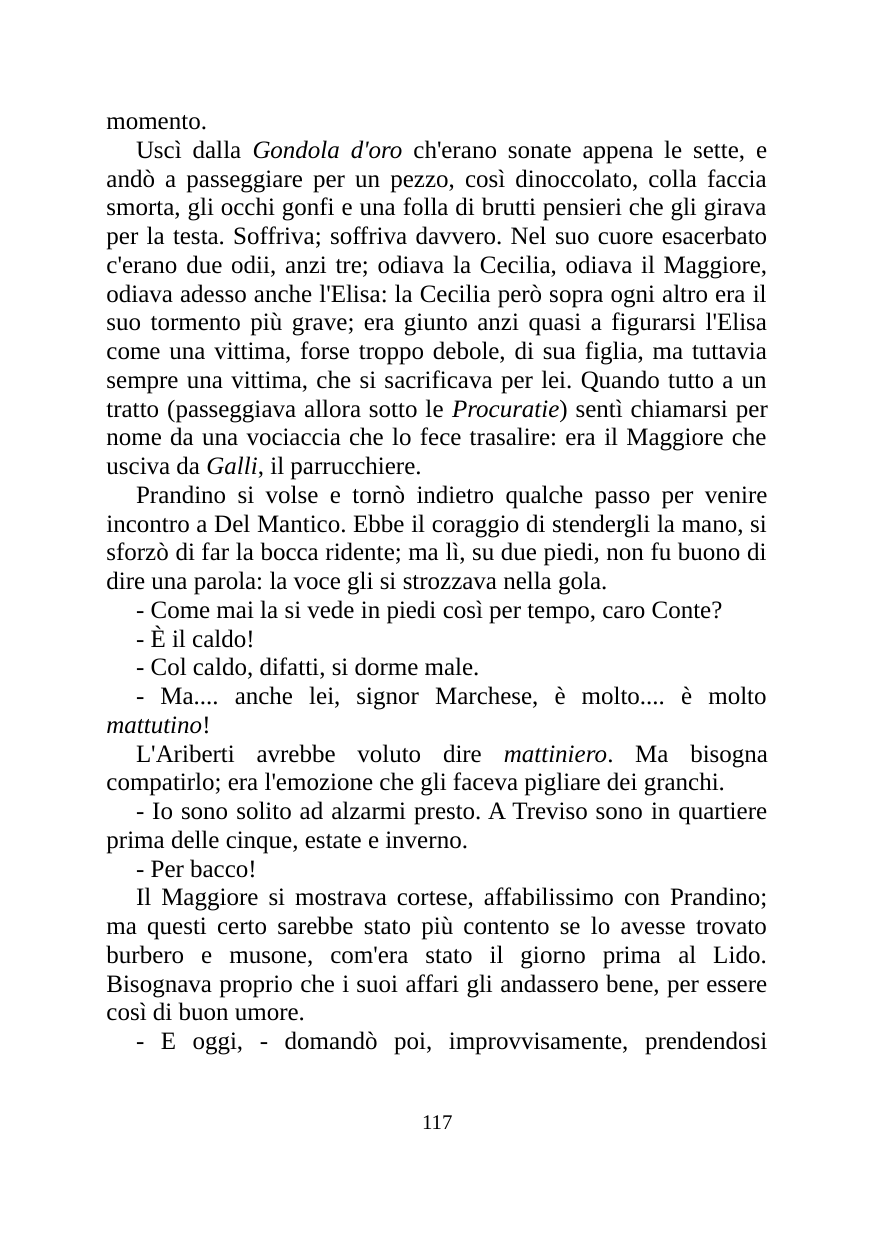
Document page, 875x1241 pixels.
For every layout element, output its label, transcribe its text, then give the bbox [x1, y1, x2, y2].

text L'Ariberti avrebbe voluto dire mattiniero. Ma bisogna compatirlo; era l'emozione che gli faceva pigliare dei granchi. [106, 739, 768, 796]
text - Come mai la si vede in piedi così per tempo, caro Conte? [106, 595, 768, 624]
text Prandino si volse e tornò indietro qualche passo per venire incontro a Del Mantico. Ebbe il coraggio di stendergli la mano, si sforzò di far la bocca ridente; ma lì, su due piedi, non fu buono di dire una parola: la voce gli si strozzava nella gola. [106, 480, 768, 595]
text - E oggi, - domandò poi, improvvisamente, prendendosi [106, 1026, 768, 1055]
text Uscì dalla Gondola d'oro ch'erano sonate appena le sette, e andò a passeggiare per un pezzo, così dinoccolato, colla faccia smorta, gli occhi gonfi e una folla di brutti pensieri che gli girava per la testa. Soffriva; soffriva davvero. Nel suo cuore esacerbato c'erano due odii, anzi tre; odiava la Cecilia, odiava il Maggiore, odiava adesso anche l'Elisa: la Cecilia però sopra ogni altro era il suo tormento più grave; era giunto anzi quasi a figurarsi l'Elisa come una vittima, forse troppo debole, di sua figlia, ma tuttavia sempre una vittima, che si sacrificava per lei. Quando tutto a un tratto (passeggiava allora sotto le Procuratie) sentì chiamarsi per nome da una vociaccia che lo fece trasalire: era il Maggiore che usciva da Galli, il parrucchiere. [106, 135, 768, 480]
text - Ma.... anche lei, signor Marchese, è molto.... è molto mattutino! [106, 681, 768, 739]
text - Io sono solito ad alzarmi presto. A Treviso sono in quartiere prima delle cinque, estate e inverno. [106, 796, 768, 854]
text - È il caldo! [106, 624, 768, 652]
text - Per bacco! [106, 854, 768, 882]
text Il Maggiore si mostrava cortese, affabilissimo con Prandino; ma questi certo sarebbe stato più contento se lo avesse trovato burbero e musone, com'era stato il giorno prima al Lido. Bisognava proprio che i suoi affari gli andassero bene, per essere così di buon umore. [106, 882, 768, 1026]
text momento. [106, 106, 768, 135]
text - Col caldo, difatti, si dorme male. [106, 652, 768, 681]
